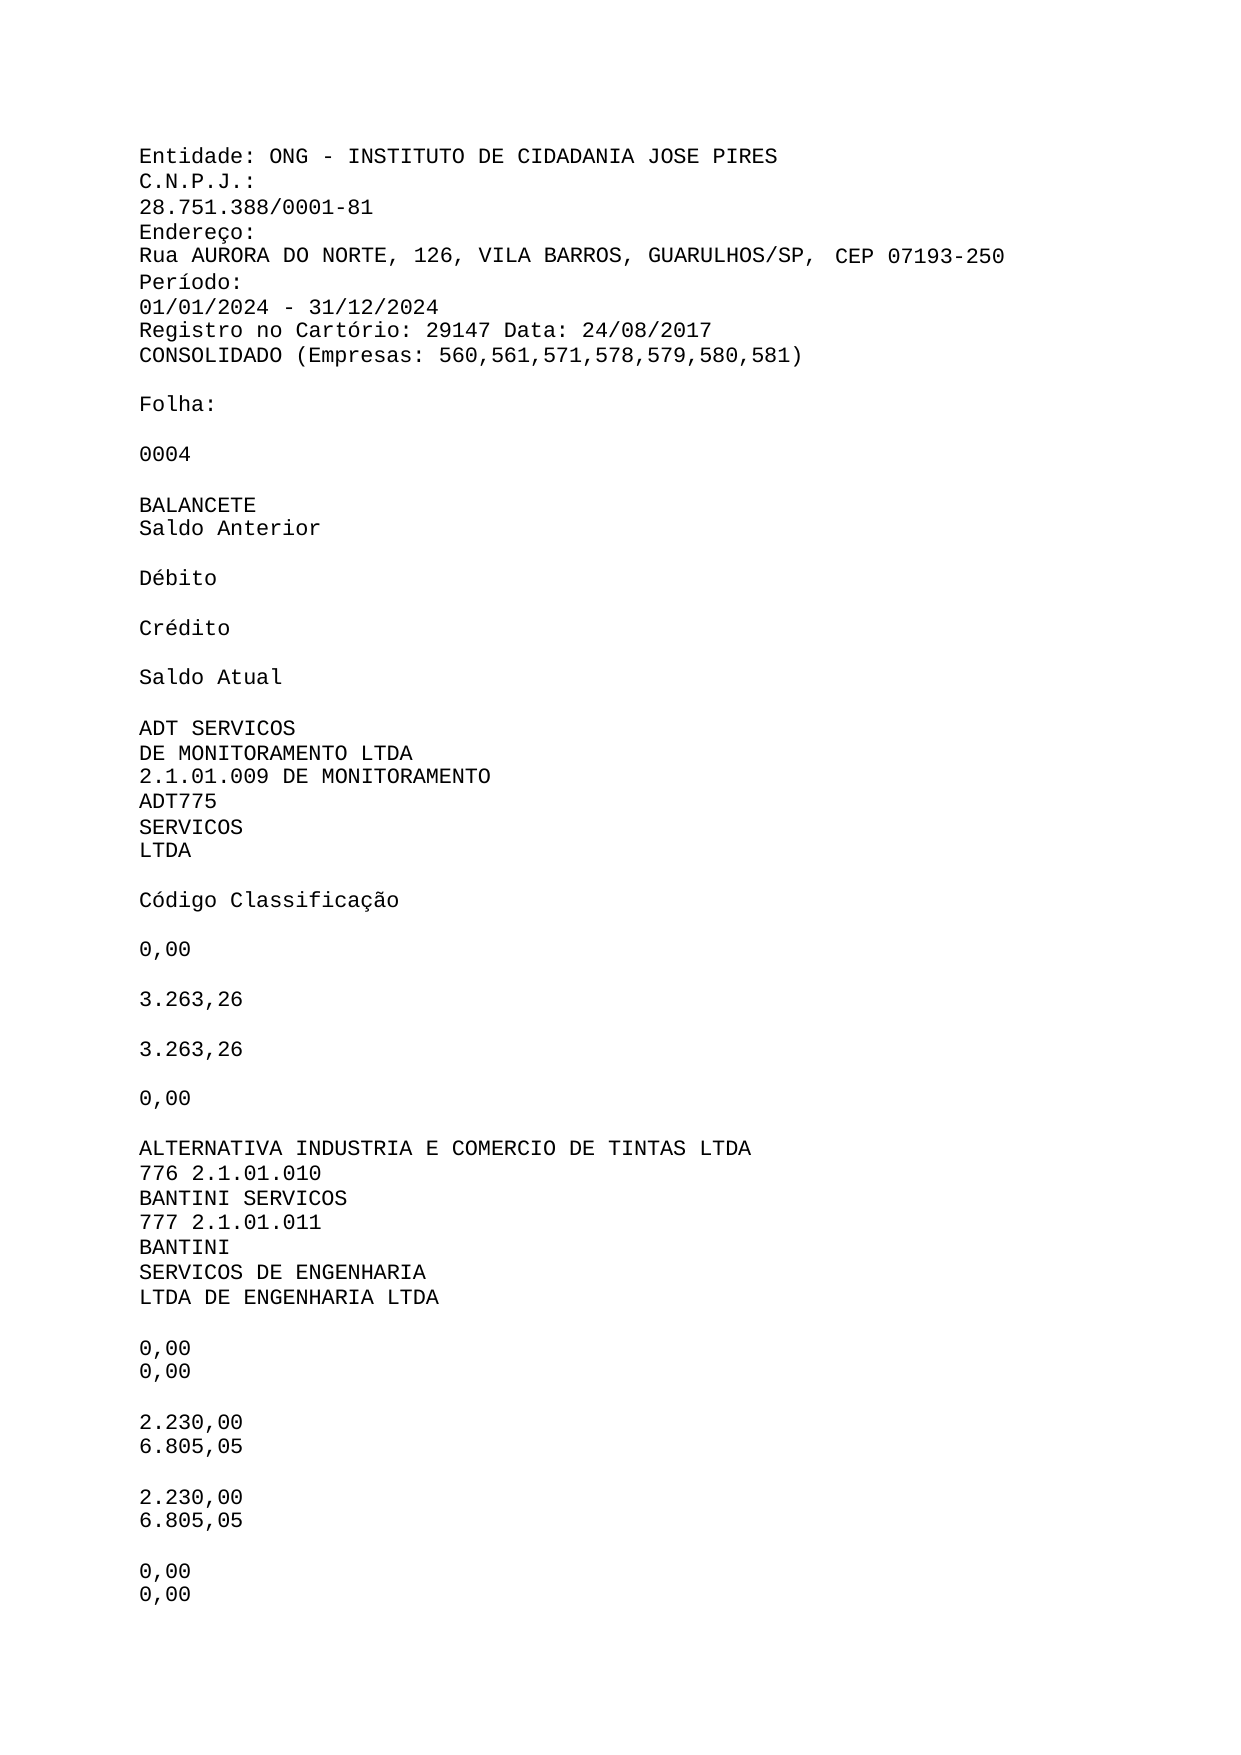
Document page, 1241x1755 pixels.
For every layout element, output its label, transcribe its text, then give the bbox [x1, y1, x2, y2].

table_cell Saldo Atual [133, 655, 828, 704]
table_cell [881, 481, 1012, 555]
table_cell [881, 704, 1012, 877]
table_cell ADT SERVICOS DE MONITORAMENTO LTDA 2.1.01.009 DE MONITORAMENTO ADT775 SERVICOS LTDA [133, 704, 828, 877]
table_cell [829, 605, 881, 654]
table_cell [829, 977, 881, 1026]
table_cell 0,00 [133, 1076, 828, 1122]
table_cell [881, 977, 1012, 1026]
table_cell [829, 878, 881, 927]
table_cell [829, 382, 881, 431]
table_cell [829, 655, 881, 704]
table_cell 0004 [133, 431, 828, 481]
table_header 07193-250 [881, 137, 1012, 270]
table_cell [829, 270, 881, 382]
table_cell [881, 1076, 1012, 1122]
table_cell [881, 555, 1012, 605]
table_cell [829, 927, 881, 977]
table_cell [881, 655, 1012, 704]
table_cell [881, 1026, 1012, 1076]
text 0,00 [139, 1335, 1066, 1360]
table_cell 3.263,26 [133, 1026, 828, 1076]
text 0,00 [139, 1360, 1066, 1385]
text 2.230,00 [139, 1484, 1066, 1509]
table_cell [829, 1076, 881, 1122]
table_cell 3.263,26 [133, 977, 828, 1026]
table_cell [881, 382, 1012, 431]
table_cell [829, 704, 881, 877]
text 0,00 [139, 1559, 1066, 1583]
table_header Entidade: ONG - INSTITUTO DE CIDADANIA JOSE PIRES C.N.P.J.: 28.751.388/0001-81 Endereço: Rua AURORA DO NORTE, 126, VILA BARROS, GUARULHOS/SP, [133, 137, 828, 270]
table_cell Folha: [133, 382, 828, 431]
table_header CEP [829, 137, 881, 270]
table_cell Crédito [133, 605, 828, 654]
text SERVICOS DE ENGENHARIA LTDA DE ENGENHARIA LTDA [139, 1261, 476, 1311]
table_cell [829, 431, 881, 481]
table_cell [881, 927, 1012, 977]
text ALTERNATIVA INDUSTRIA E COMERCIO DE TINTAS LTDA 776 2.1.01.010 [139, 1137, 789, 1186]
table_cell [881, 270, 1012, 382]
text 0,00 [139, 1583, 1066, 1608]
text 6.805,05 [139, 1509, 1066, 1534]
table_cell [829, 555, 881, 605]
table_cell 0,00 [133, 927, 828, 977]
text BANTINI SERVICOS 777 2.1.01.011 BANTINI [139, 1187, 376, 1261]
text 6.805,05 [139, 1435, 1066, 1459]
table_cell [829, 481, 881, 555]
text 2.230,00 [139, 1410, 1066, 1435]
table_cell [829, 1026, 881, 1076]
table_cell BALANCETE Saldo Anterior [133, 481, 828, 555]
table_cell Débito [133, 555, 828, 605]
table_cell [881, 878, 1012, 927]
table_cell Código Classificação [133, 878, 828, 927]
table_cell Período: 01/01/2024 - 31/12/2024 Registro no Cartório: 29147 Data: 24/08/2017 CONSOLIDADO (Empresas: 560,561,571,578,579,580,581) [133, 270, 828, 382]
table_cell [881, 605, 1012, 654]
table_cell [881, 431, 1012, 481]
